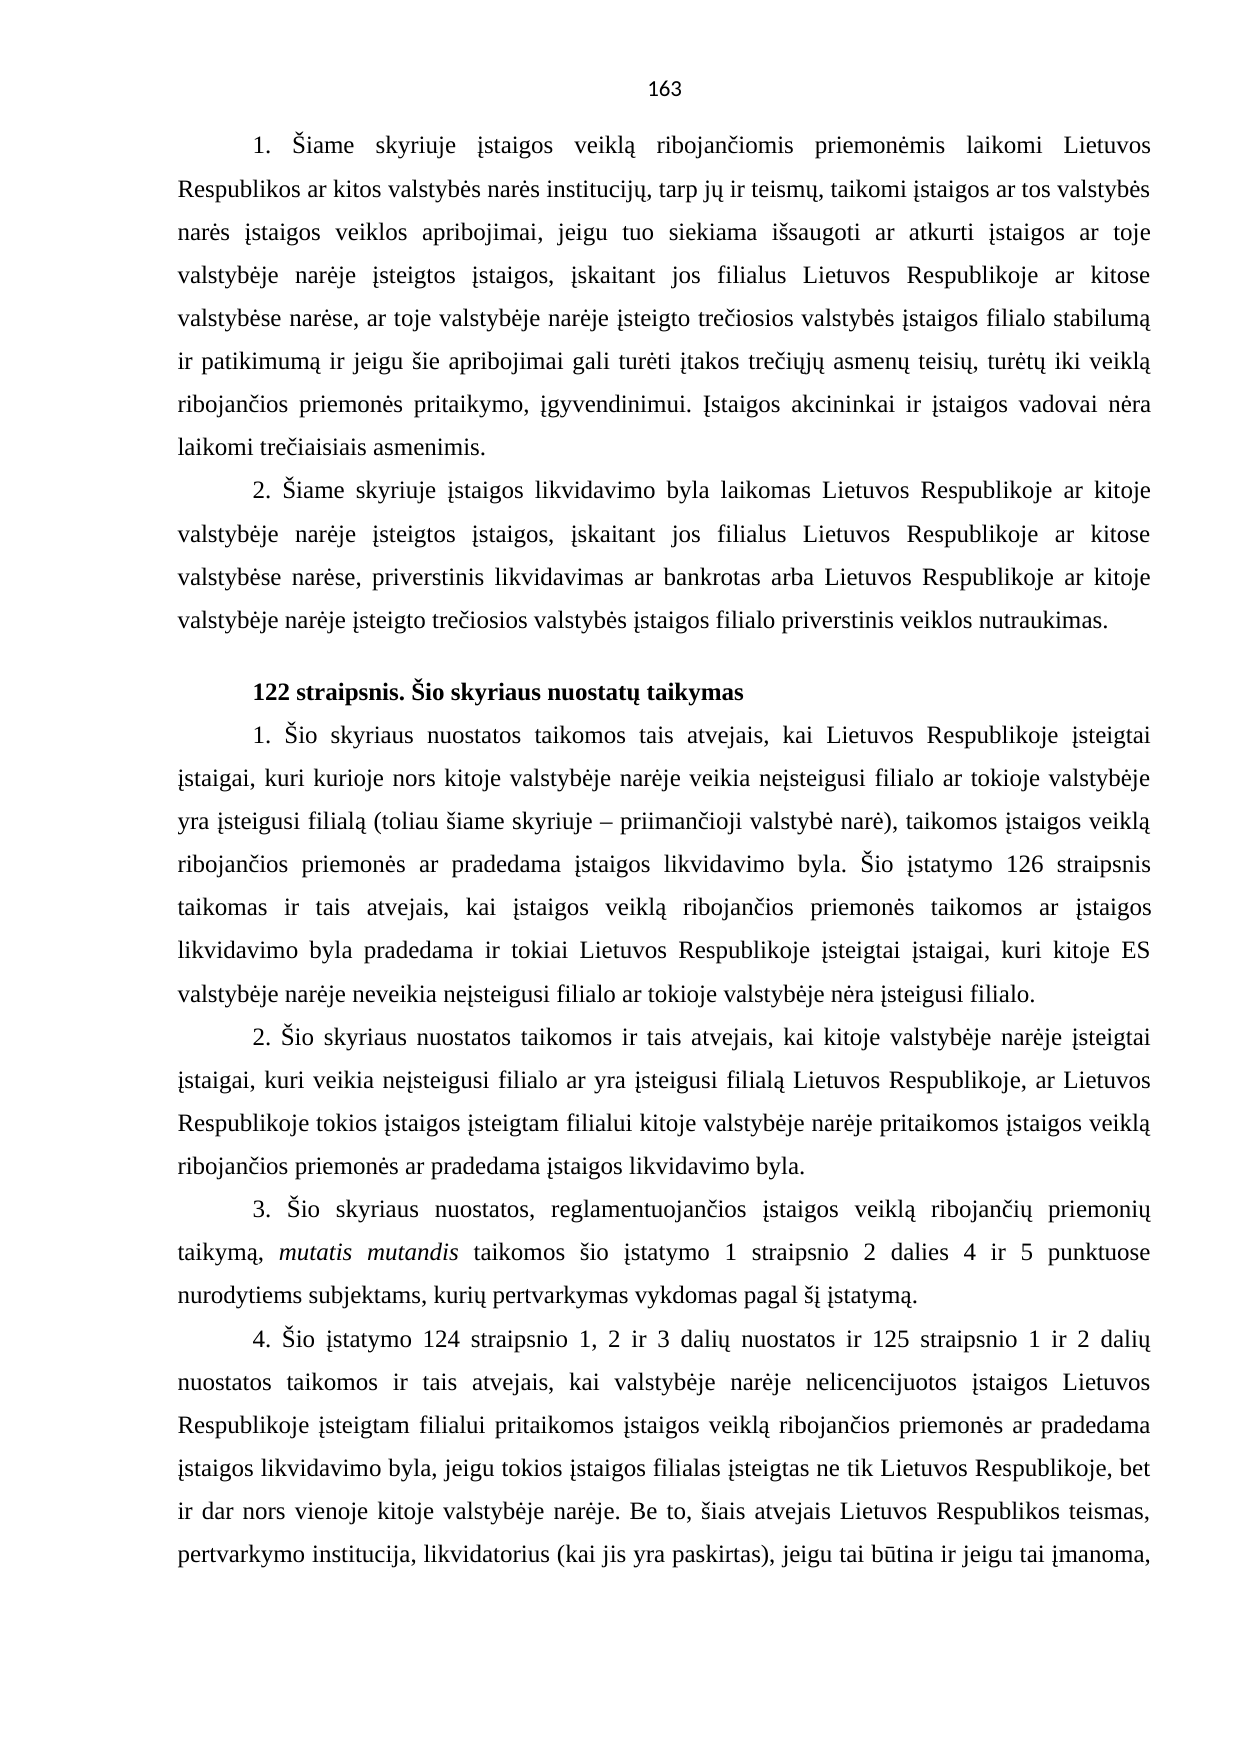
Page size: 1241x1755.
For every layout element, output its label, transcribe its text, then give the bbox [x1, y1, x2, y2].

text 4. Šio įstatymo 124 straipsnio 1, 2 ir 3 dalių nuostatos ir 125 straipsnio 1 ir 2 dalių nuostatos taikomos ir tais atvejais, kai valstybėje narėje nelicencijuotos įstaigos Lietuvos Respublikoje įsteigtam filialui pritaikomos įstaigos veiklą ribojančios priemonės ar pradedama įstaigos likvidavimo byla, jeigu tokios įstaigos filialas įsteigtas ne tik Lietuvos Respublikoje, bet ir dar nors vienoje kitoje valstybėje narėje. Be to, šiais atvejais Lietuvos Respublikos teismas, pertvarkymo institucija, likvidatorius (kai jis yra paskirtas), jeigu tai būtina ir jeigu tai įmanoma, [177, 1324, 1152, 1568]
text 122 straipsnis. Šio skyriaus nuostatų taikymas [177, 677, 1152, 706]
text 3. Šio skyriaus nuostatos, reglamentuojančios įstaigos veiklą ribojančių priemonių taikymą, mutatis mutandis taikomos šio įstatymo 1 straipsnio 2 dalies 4 ir 5 punktuose nurodytiems subjektams, kurių pertvarkymas vykdomas pagal šį įstatymą. [177, 1194, 1152, 1309]
text 1. Šiame skyriuje įstaigos veiklą ribojančiomis priemonėmis laikomi Lietuvos Respublikos ar kitos valstybės narės institucijų, tarp jų ir teismų, taikomi įstaigos ar tos valstybės narės įstaigos veiklos apribojimai, jeigu tuo siekiama išsaugoti ar atkurti įstaigos ar toje valstybėje narėje įsteigtos įstaigos, įskaitant jos filialus Lietuvos Respublikoje ar kitose valstybėse narėse, ar toje valstybėje narėje įsteigto trečiosios valstybės įstaigos filialo stabilumą ir patikimumą ir jeigu šie apribojimai gali turėti įtakos trečiųjų asmenų teisių, turėtų iki veiklą ribojančios priemonės pritaikymo, įgyvendinimui. Įstaigos akcininkai ir įstaigos vadovai nėra laikomi trečiaisiais asmenimis. [177, 131, 1152, 461]
text 2. Šio skyriaus nuostatos taikomos ir tais atvejais, kai kitoje valstybėje narėje įsteigtai įstaigai, kuri veikia neįsteigusi filialo ar yra įsteigusi filialą Lietuvos Respublikoje, ar Lietuvos Respublikoje tokios įstaigos įsteigtam filialui kitoje valstybėje narėje pritaikomos įstaigos veiklą ribojančios priemonės ar pradedama įstaigos likvidavimo byla. [177, 1022, 1152, 1180]
text 2. Šiame skyriuje įstaigos likvidavimo byla laikomas Lietuvos Respublikoje ar kitoje valstybėje narėje įsteigtos įstaigos, įskaitant jos filialus Lietuvos Respublikoje ar kitose valstybėse narėse, priverstinis likvidavimas ar bankrotas arba Lietuvos Respublikoje ar kitoje valstybėje narėje įsteigto trečiosios valstybės įstaigos filialo priverstinis veiklos nutraukimas. [177, 476, 1152, 634]
text 1. Šio skyriaus nuostatos taikomos tais atvejais, kai Lietuvos Respublikoje įsteigtai įstaigai, kuri kurioje nors kitoje valstybėje narėje veikia neįsteigusi filialo ar tokioje valstybėje yra įsteigusi filialą (toliau šiame skyriuje – priimančioji valstybė narė), taikomos įstaigos veiklą ribojančios priemonės ar pradedama įstaigos likvidavimo byla. Šio įstatymo 126 straipsnis taikomas ir tais atvejais, kai įstaigos veiklą ribojančios priemonės taikomos ar įstaigos likvidavimo byla pradedama ir tokiai Lietuvos Respublikoje įsteigtai įstaigai, kuri kitoje ES valstybėje narėje neveikia neįsteigusi filialo ar tokioje valstybėje nėra įsteigusi filialo. [177, 720, 1152, 1007]
